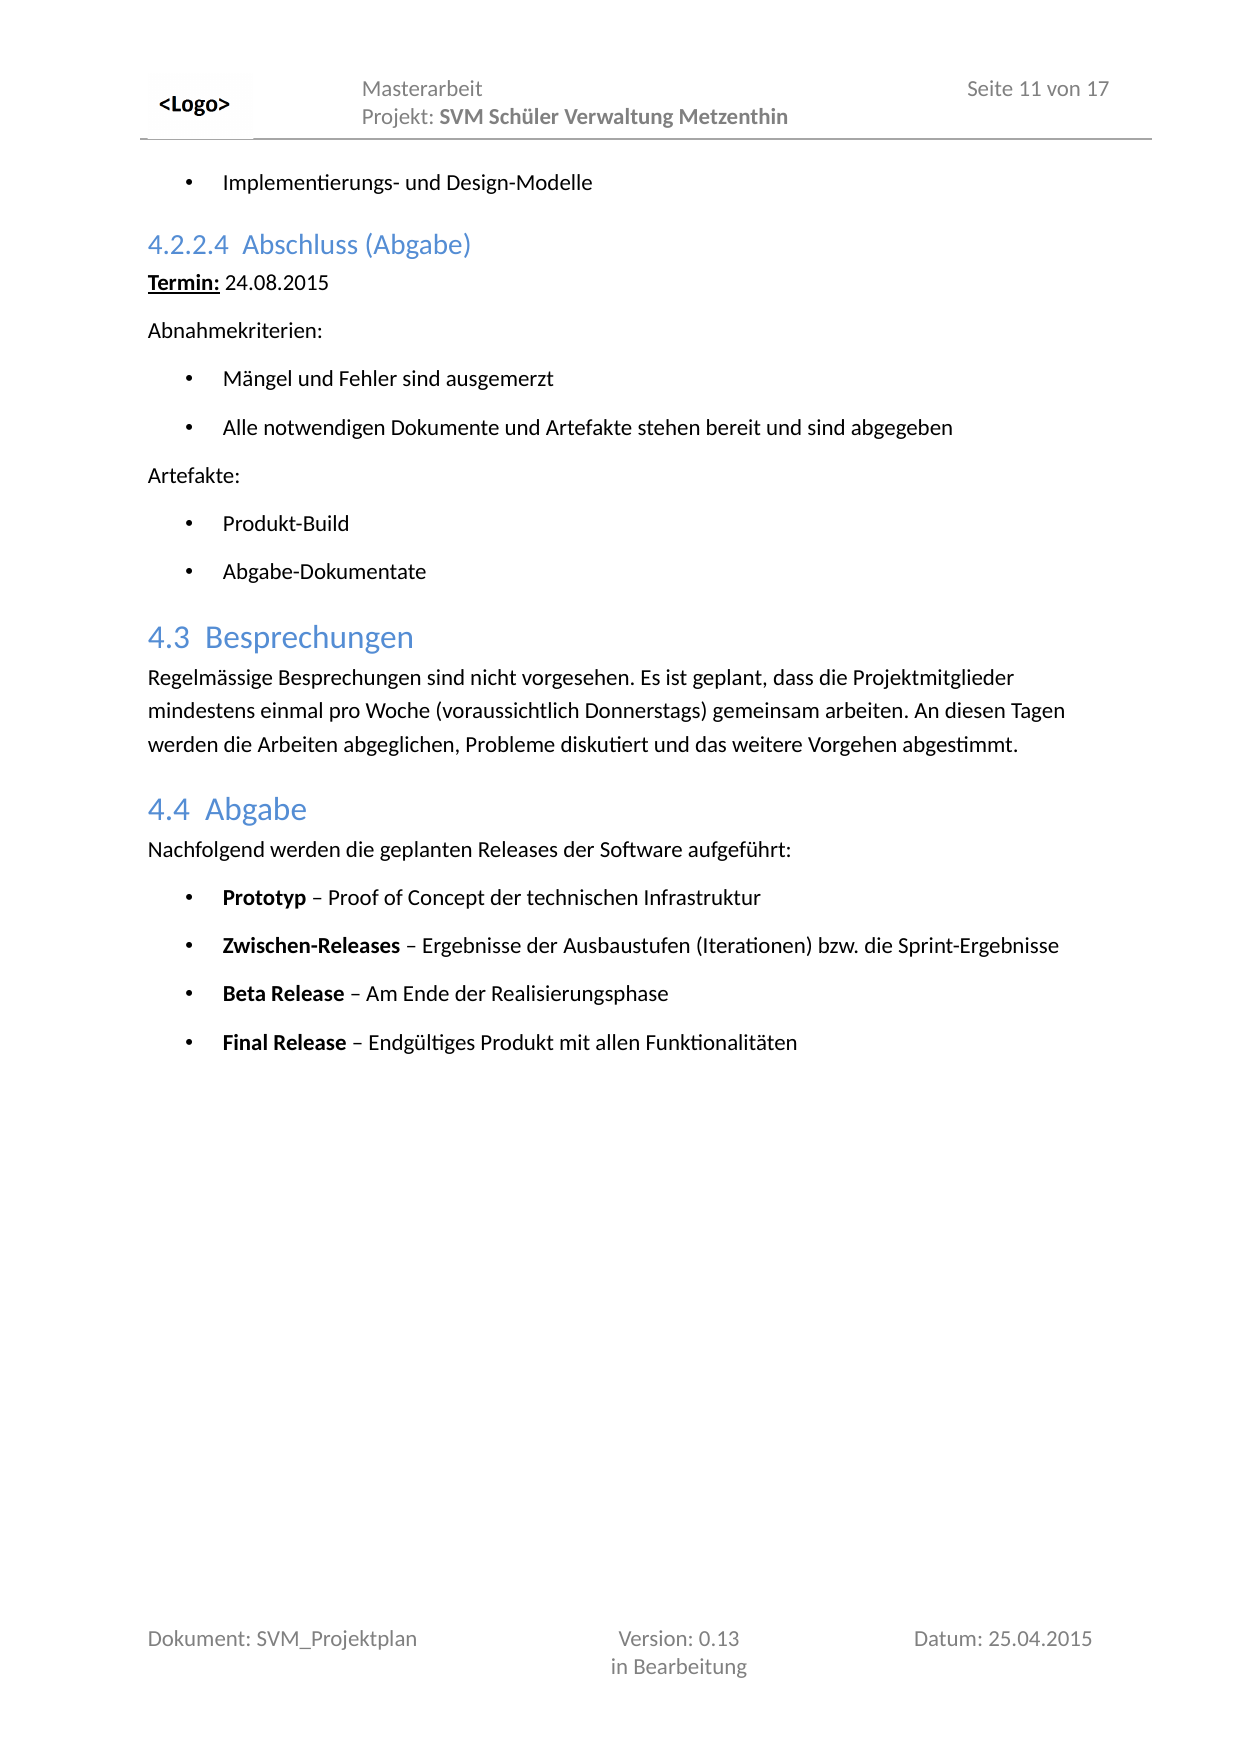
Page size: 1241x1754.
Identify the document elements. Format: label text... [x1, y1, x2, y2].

picture [147, 73, 254, 139]
list Mängel und Fehler sind ausgemerzt [185, 364, 1093, 393]
list Prototyp – Proof of Concept der technischen Infrastruktur [185, 883, 1093, 911]
text Termin: 24.08.2015 [148, 268, 1093, 296]
list Final Release – Endgültiges Produkt mit allen Funktionalitäten [185, 1028, 1093, 1056]
list Abgabe-Dokumentate [185, 557, 1093, 585]
text Abnahmekriterien: [148, 316, 1093, 344]
text Artefakte: [148, 461, 1093, 489]
subtitle Abschluss (Abgabe) [148, 226, 1093, 262]
list Beta Release – Am Ende der Realisierungsphase [185, 979, 1093, 1008]
list Alle notwendigen Dokumente und Artefakte stehen bereit und sind abgegeben [185, 413, 1093, 441]
text Regelmässige Besprechungen sind nicht vorgesehen. Es ist geplant, dass die Projektmitglieder mindestens einmal pro Woche (voraussichtlich Donnerstags) gemeinsam arbeiten. An diesen Tagen werden die Arbeiten abgeglichen, Probleme diskutiert und das weitere Vorgehen abgestimmt. [148, 663, 1093, 758]
subtitle Abgabe [148, 788, 1093, 829]
list Produkt-Build [185, 509, 1093, 537]
text Nachfolgend werden die geplanten Releases der Software aufgeführt: [148, 835, 1093, 863]
subtitle Besprechungen [148, 616, 1093, 656]
list Zwischen-Releases – Ergebnisse der Ausbaustufen (Iterationen) bzw. die Sprint-Ergebnisse [185, 931, 1093, 959]
list Implementierungs- und Design-Modelle [185, 168, 1093, 196]
